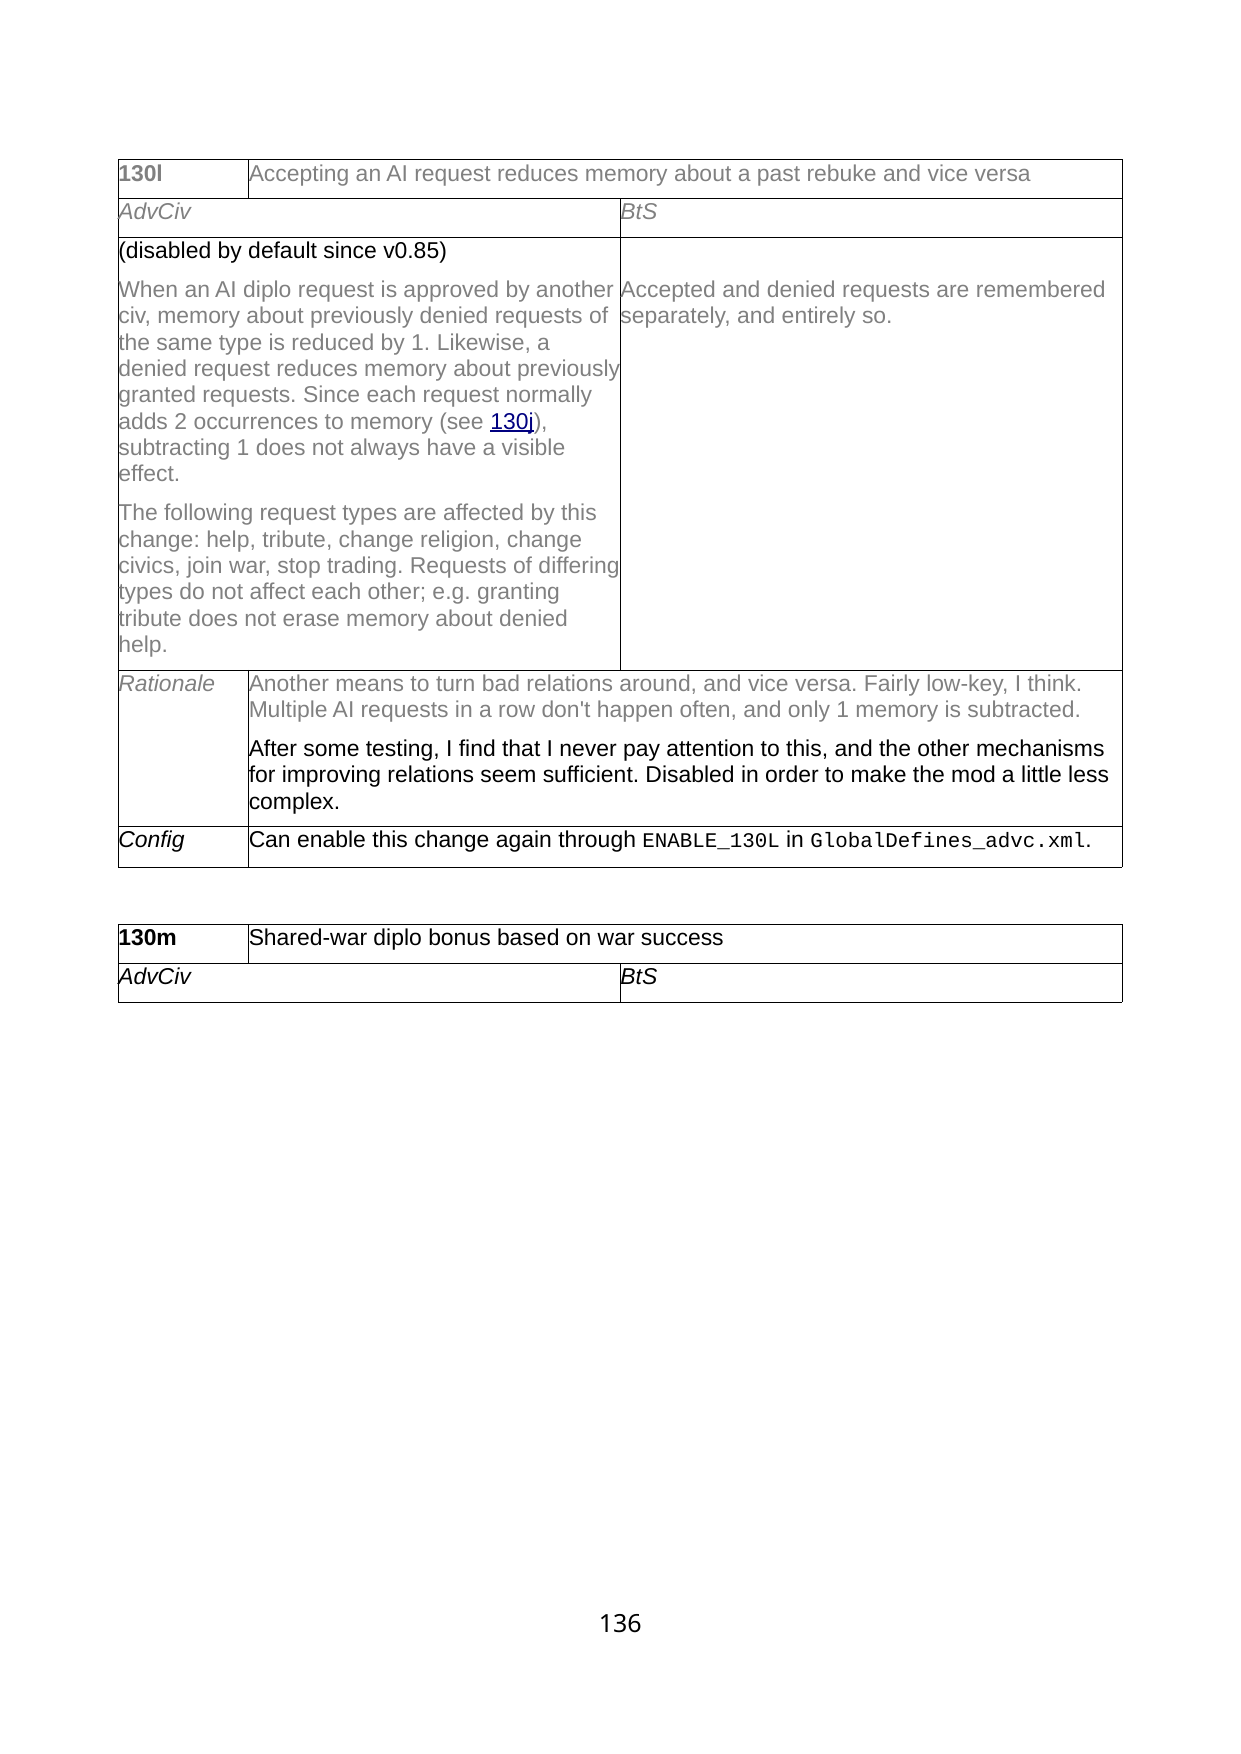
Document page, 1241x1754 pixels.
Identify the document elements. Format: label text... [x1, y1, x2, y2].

table_cell AdvCiv [119, 199, 620, 237]
table_cell Config [119, 827, 248, 867]
table_cell BtS [621, 964, 1122, 1002]
table_cell Accepted and denied requests are remembered separately, and entirely so. [621, 238, 1122, 670]
table_cell Can enable this change again through ENABLE_130L in GlobalDefines_advc.xml. [249, 827, 1122, 867]
table_cell Rationale [119, 671, 248, 826]
table_cell BtS [621, 199, 1122, 237]
table_cell AdvCiv [119, 964, 620, 1002]
table_cell Another means to turn bad relations around, and vice versa. Fairly low-key, I think. Multiple AI requests in a row don't happen often, and only 1 memory is subtracted. After some testing, I find that I never pay attention to this, and the other mechanisms for improving relations seem sufficient. Disabled in order to make the mod a little less complex. [249, 671, 1122, 826]
table_cell (disabled by default since v0.85) When an AI diplo request is approved by another civ, memory about previously denied requests of the same type is reduced by 1. Likewise, a denied request reduces memory about previously granted requests. Since each request normally adds 2 occurrences to memory (see 130j), subtracting 1 does not always have a visible effect. The following request types are affected by this change: help, tribute, change religion, change civics, join war, stop trading. Requests of differing types do not affect each other; e.g. granting tribute does not erase memory about denied help. [119, 238, 620, 670]
table_header Accepting an AI request reduces memory about a past rebuke and vice versa [249, 160, 1122, 198]
table_header 130l [119, 160, 248, 198]
table_header 130m [119, 925, 248, 963]
table_header Shared-war diplo bonus based on war success [249, 925, 1122, 963]
